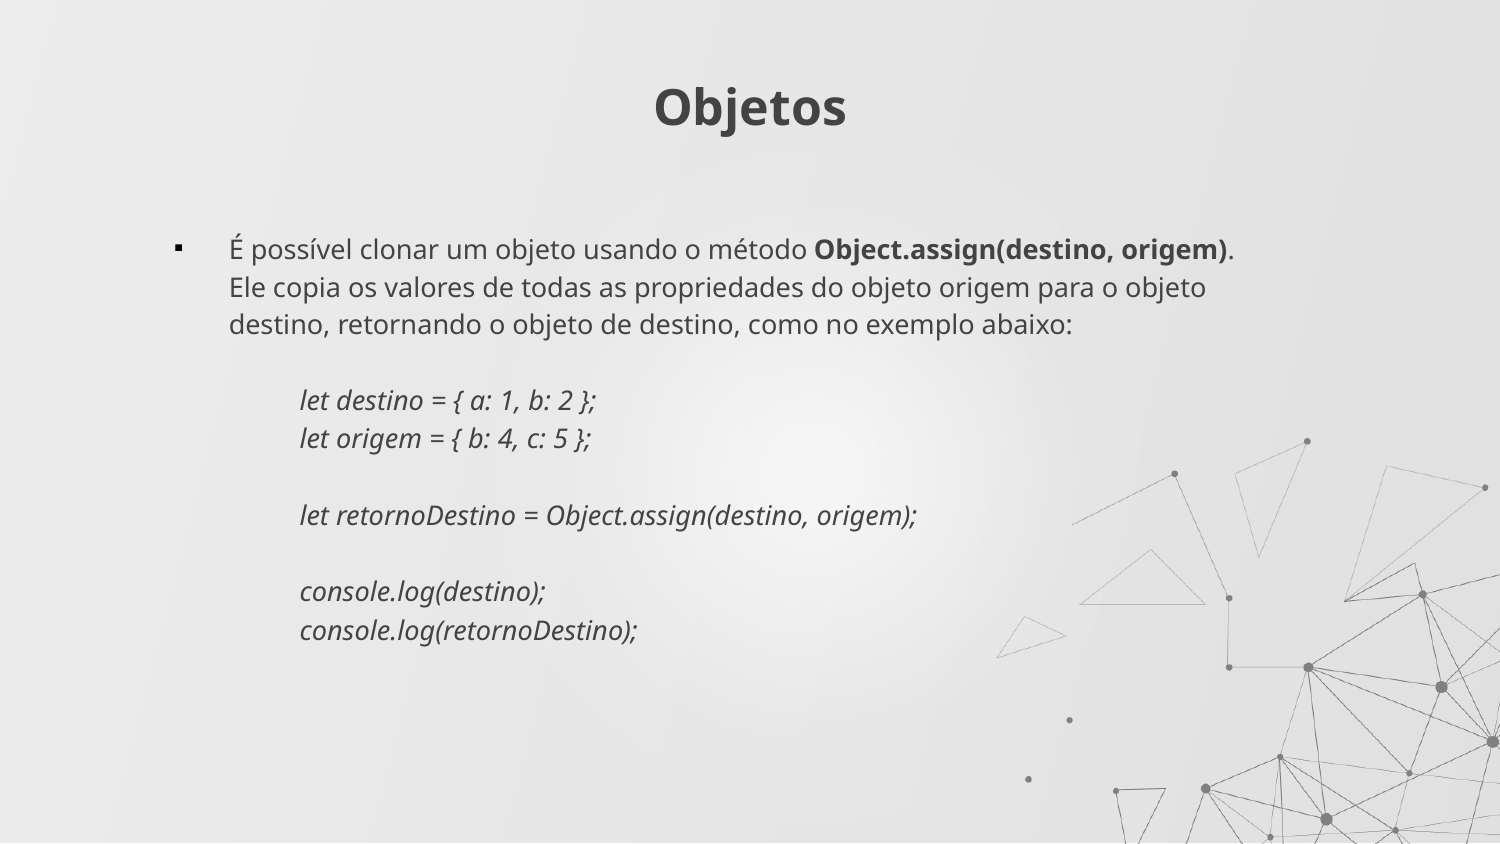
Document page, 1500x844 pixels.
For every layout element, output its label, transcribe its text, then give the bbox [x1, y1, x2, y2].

title Objetos [60, 60, 1441, 216]
list É possível clonar um objeto usando o método Object.assign(destino, origem). Ele copia os valores de todas as propriedades do objeto origem para o objeto destino, retornando o objeto de destino, como no exemplo abaixo: let destino = { a: 1, b: 2 }; let origem = { b: 4, c: 5 }; let retornoDestino = Object.assign(destino, origem); console.log(destino); console.log(retornoDestino); [142, 216, 1278, 455]
picture [0, 0, 1500, 844]
